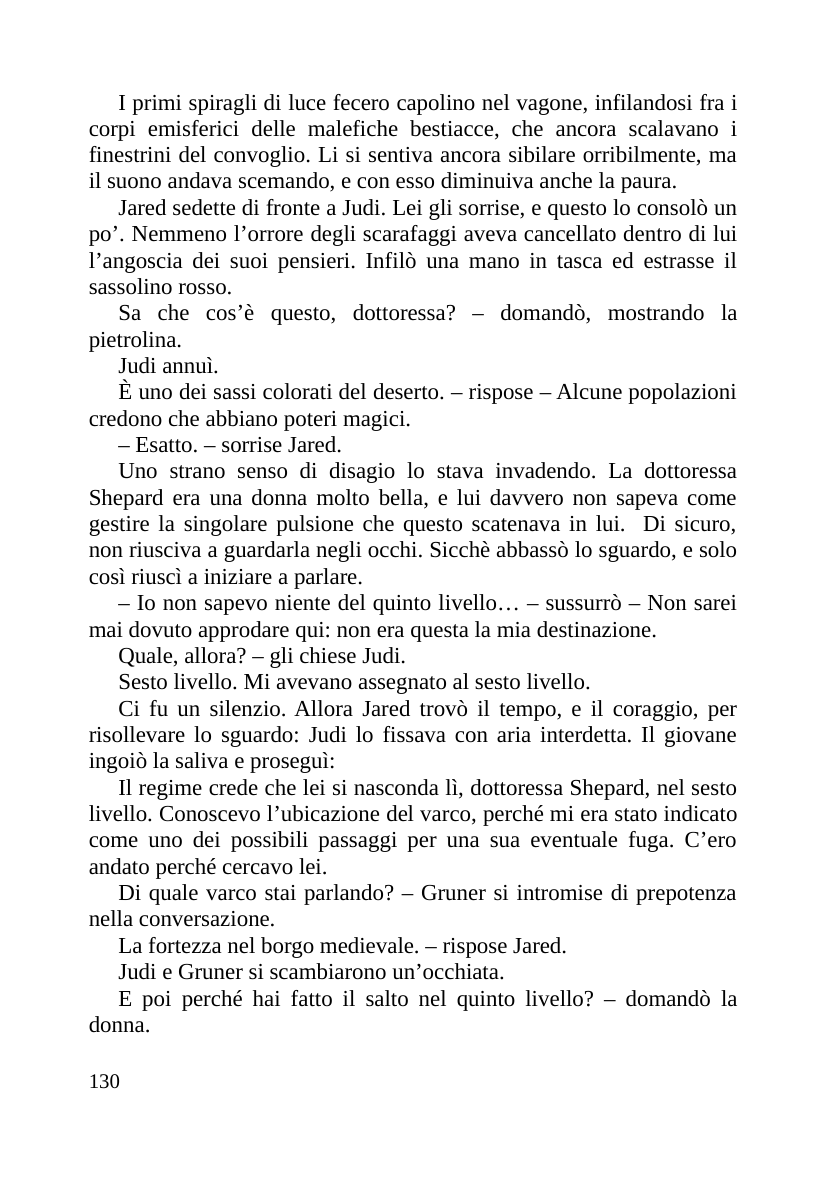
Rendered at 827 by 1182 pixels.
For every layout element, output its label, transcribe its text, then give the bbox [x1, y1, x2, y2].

text Uno strano senso di disagio lo stava invadendo. La dottoressa Shepard era una donna molto bella, e lui davvero non sapeva come gestire la singolare pulsione che questo scatenava in lui. Di sicuro, non riusciva a guardarla negli occhi. Sicchè abbassò lo sguardo, e solo così riuscì a iniziare a parlare. [88, 457, 738, 589]
text I primi spiragli di luce fecero capolino nel vagone, infilandosi fra i corpi emisferici delle malefiche bestiacce, che ancora scalavano i finestrini del convoglio. Li si sentiva ancora sibilare orribilmente, ma il suono andava scemando, e con esso diminuiva anche la paura. [88, 88, 738, 194]
text Il regime crede che lei si nasconda lì, dottoressa Shepard, nel sesto livello. Conoscevo l’ubicazione del varco, perché mi era stato indicato come uno dei possibili passaggi per una sua eventuale fuga. C’ero andato perché cercavo lei. [88, 774, 738, 879]
text Di quale varco stai parlando? – Gruner si intromise di prepotenza nella conversazione. [88, 879, 738, 932]
text Quale, allora? – gli chiese Judi. [88, 642, 738, 668]
text Ci fu un silenzio. Allora Jared trovò il tempo, e il coraggio, per risollevare lo sguardo: Judi lo fissava con aria interdetta. Il giovane ingoiò la saliva e proseguì: [88, 695, 738, 774]
text La fortezza nel borgo medievale. – rispose Jared. [88, 932, 738, 958]
text – Io non sapevo niente del quinto livello… – sussurrò – Non sarei mai dovuto approdare qui: non era questa la mia destinazione. [88, 589, 738, 642]
text – Esatto. – sorrise Jared. [88, 431, 738, 457]
text Sesto livello. Mi avevano assegnato al sesto livello. [88, 668, 738, 695]
text Sa che cos’è questo, dottoressa? – domandò, mostrando la pietrolina. [88, 299, 738, 352]
text Judi e Gruner si scambiarono un’occhiata. [88, 958, 738, 984]
text Jared sedette di fronte a Judi. Lei gli sorrise, e questo lo consolò un po’. Nemmeno l’orrore degli scarafaggi aveva cancellato dentro di lui l’angoscia dei suoi pensieri. Infilò una mano in tasca ed estrasse il sassolino rosso. [88, 194, 738, 299]
text E poi perché hai fatto il salto nel quinto livello? – domandò la donna. [88, 984, 738, 1037]
text È uno dei sassi colorati del deserto. – rispose – Alcune popolazioni credono che abbiano poteri magici. [88, 378, 738, 431]
text Judi annuì. [88, 352, 738, 378]
